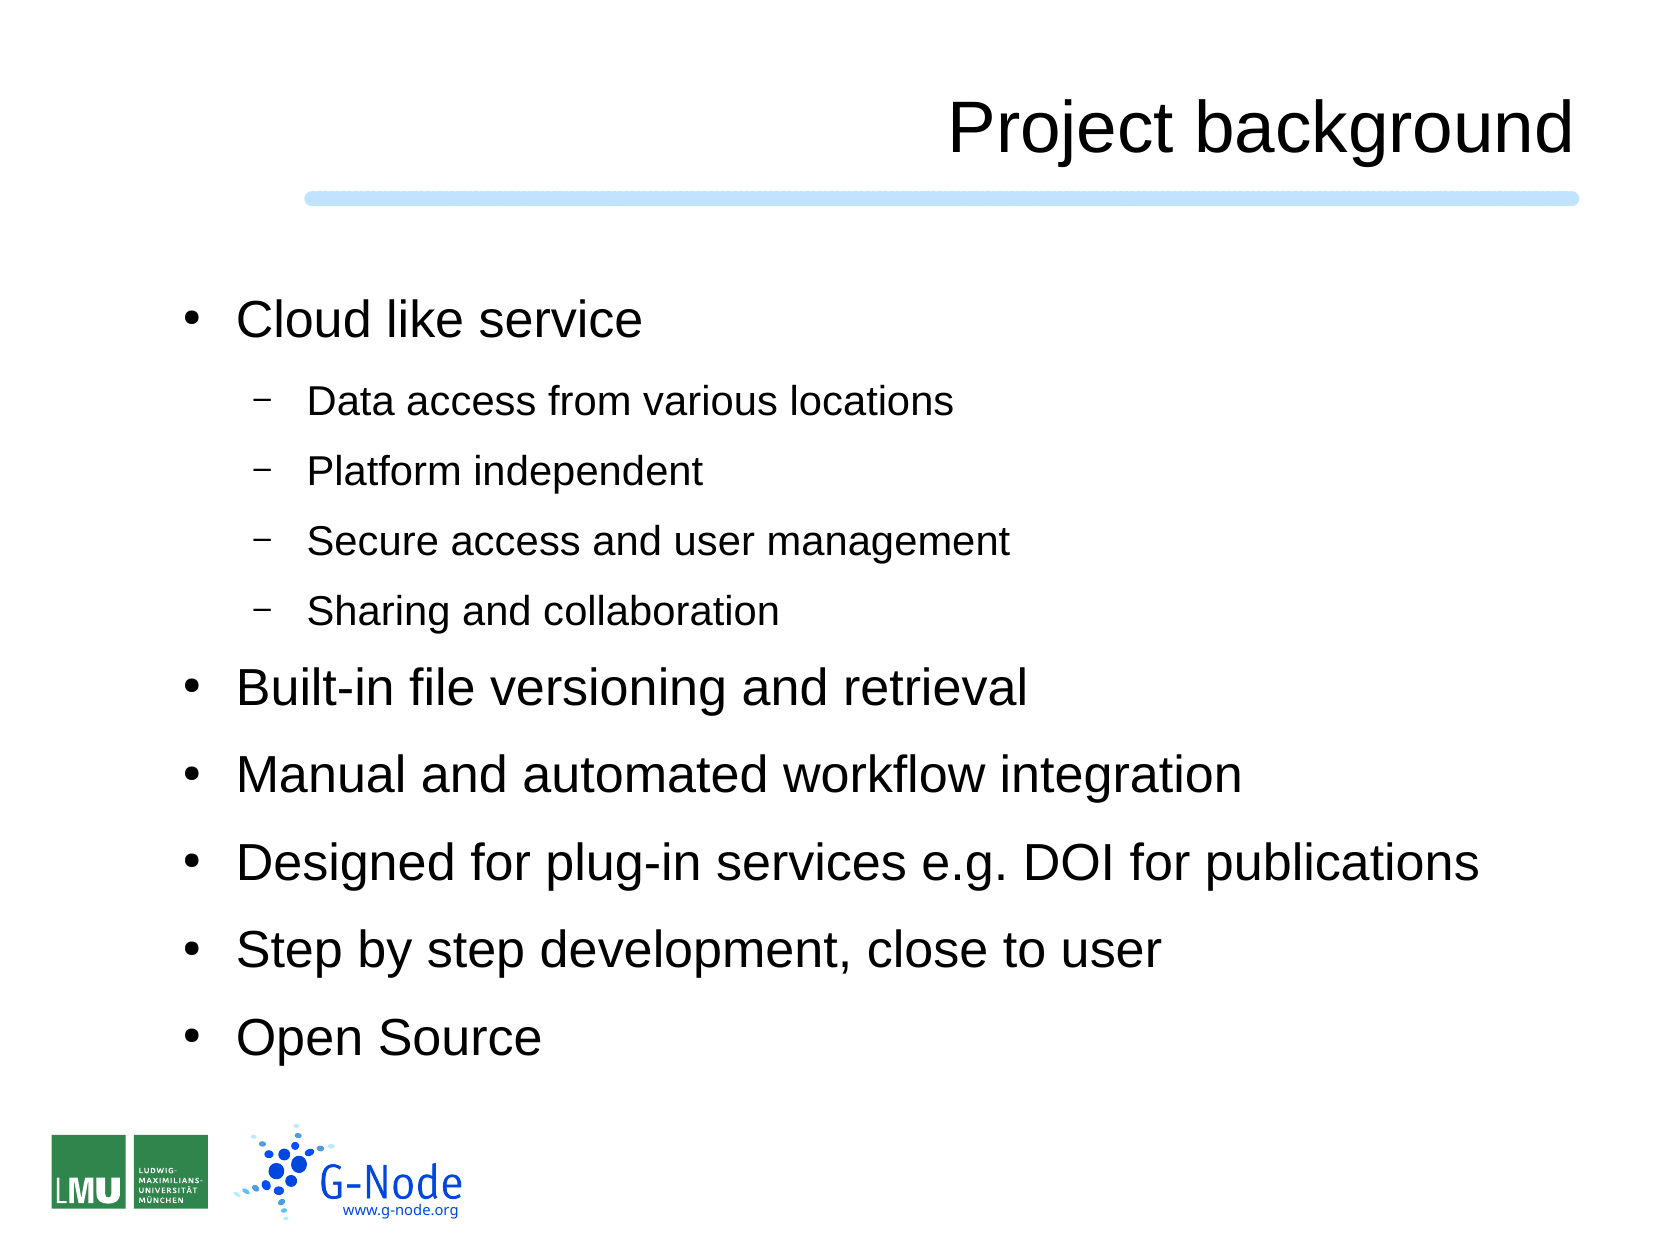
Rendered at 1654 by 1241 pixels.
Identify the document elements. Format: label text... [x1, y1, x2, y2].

list Cloud like service Data access from various locations Platform independent Secure access and user management Sharing and collaboration Built-in file versioning and retrieval Manual and automated workflow integration Designed for plug-in services e.g. DOI for publications Step by step development, close to user Open Source [165, 290, 1506, 1010]
text_box Project background [87, 30, 1576, 226]
